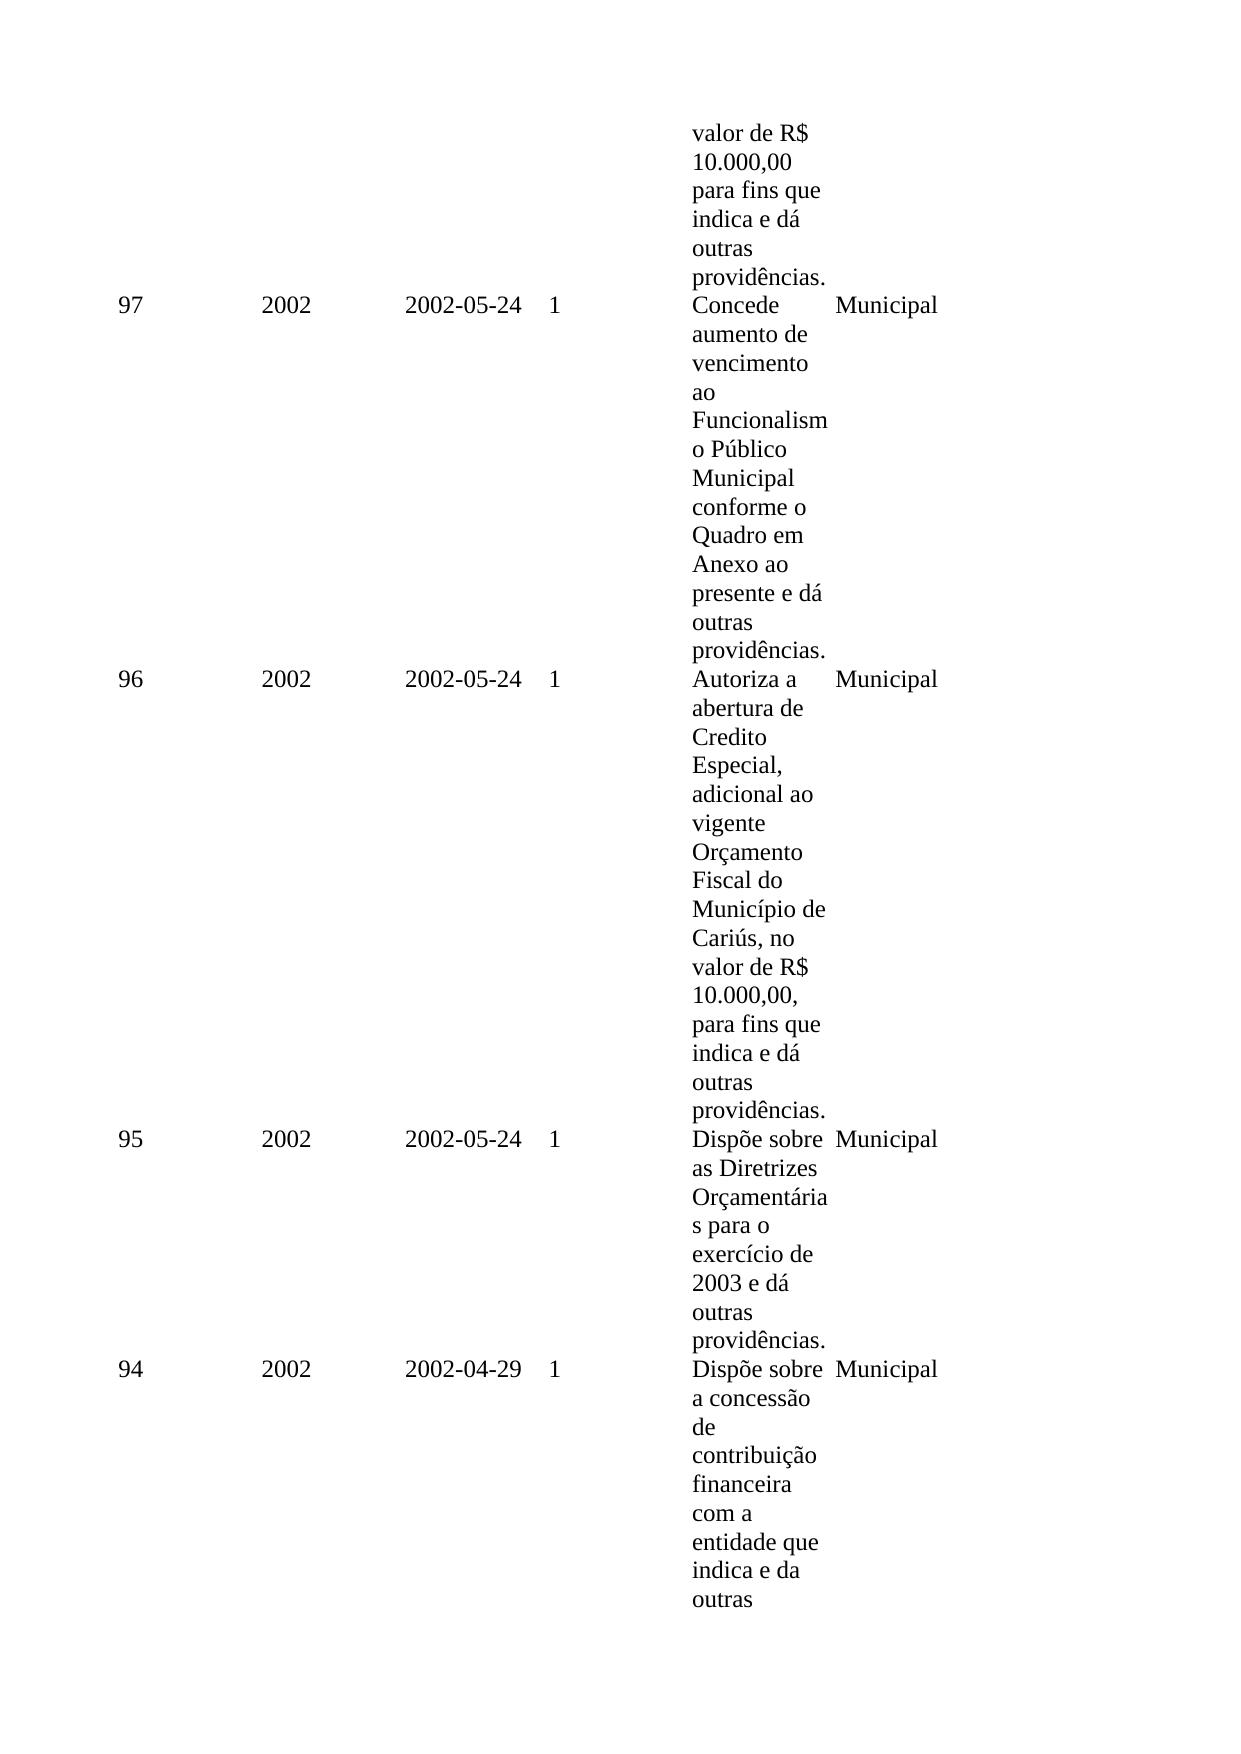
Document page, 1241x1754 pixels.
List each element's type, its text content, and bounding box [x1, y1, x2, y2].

table_cell [979, 1124, 1122, 1354]
table_cell 2002 [261, 1354, 405, 1613]
table_cell 2002-05-24 [405, 1124, 548, 1354]
table_cell Municipal [835, 664, 979, 1124]
table_cell 1 [548, 1354, 692, 1613]
table_cell [118, 118, 261, 291]
table_cell 2002 [261, 291, 405, 664]
table_cell 95 [118, 1124, 261, 1354]
table_cell 97 [118, 291, 261, 664]
table_cell Municipal [835, 1354, 979, 1613]
table_cell Concede aumento de vencimento ao Funcionalismo Público Municipal conforme o Quadro em Anexo ao presente e dá outras providências. [692, 291, 835, 664]
table_cell [979, 118, 1122, 291]
table_cell 2002 [261, 1124, 405, 1354]
table_cell [979, 291, 1122, 664]
table_cell [261, 118, 405, 291]
table_cell 1 [548, 664, 692, 1124]
table_cell 2002-05-24 [405, 291, 548, 664]
table_cell Municipal [835, 1124, 979, 1354]
table_cell Dispõe sobre a concessão de contribuição financeira com a entidade que indica e da outras [692, 1354, 835, 1613]
table_cell 96 [118, 664, 261, 1124]
table_cell [979, 1354, 1122, 1613]
table_cell valor de R$ 10.000,00 para fins que indica e dá outras providências. [692, 118, 835, 291]
table_cell 1 [548, 291, 692, 664]
table_cell 2002-04-29 [405, 1354, 548, 1613]
table_cell Dispõe sobre as Diretrizes Orçamentárias para o exercício de 2003 e dá outras providências. [692, 1124, 835, 1354]
table_cell 2002 [261, 664, 405, 1124]
table_cell Autoriza a abertura de Credito Especial, adicional ao vigente Orçamento Fiscal do Município de Cariús, no valor de R$ 10.000,00, para fins que indica e dá outras providências. [692, 664, 835, 1124]
table_cell [548, 118, 692, 291]
table_cell 2002-05-24 [405, 664, 548, 1124]
table_cell [979, 664, 1122, 1124]
table_cell 94 [118, 1354, 261, 1613]
table_cell Municipal [835, 291, 979, 664]
table_cell [405, 118, 548, 291]
table_cell 1 [548, 1124, 692, 1354]
table_cell [835, 118, 979, 291]
